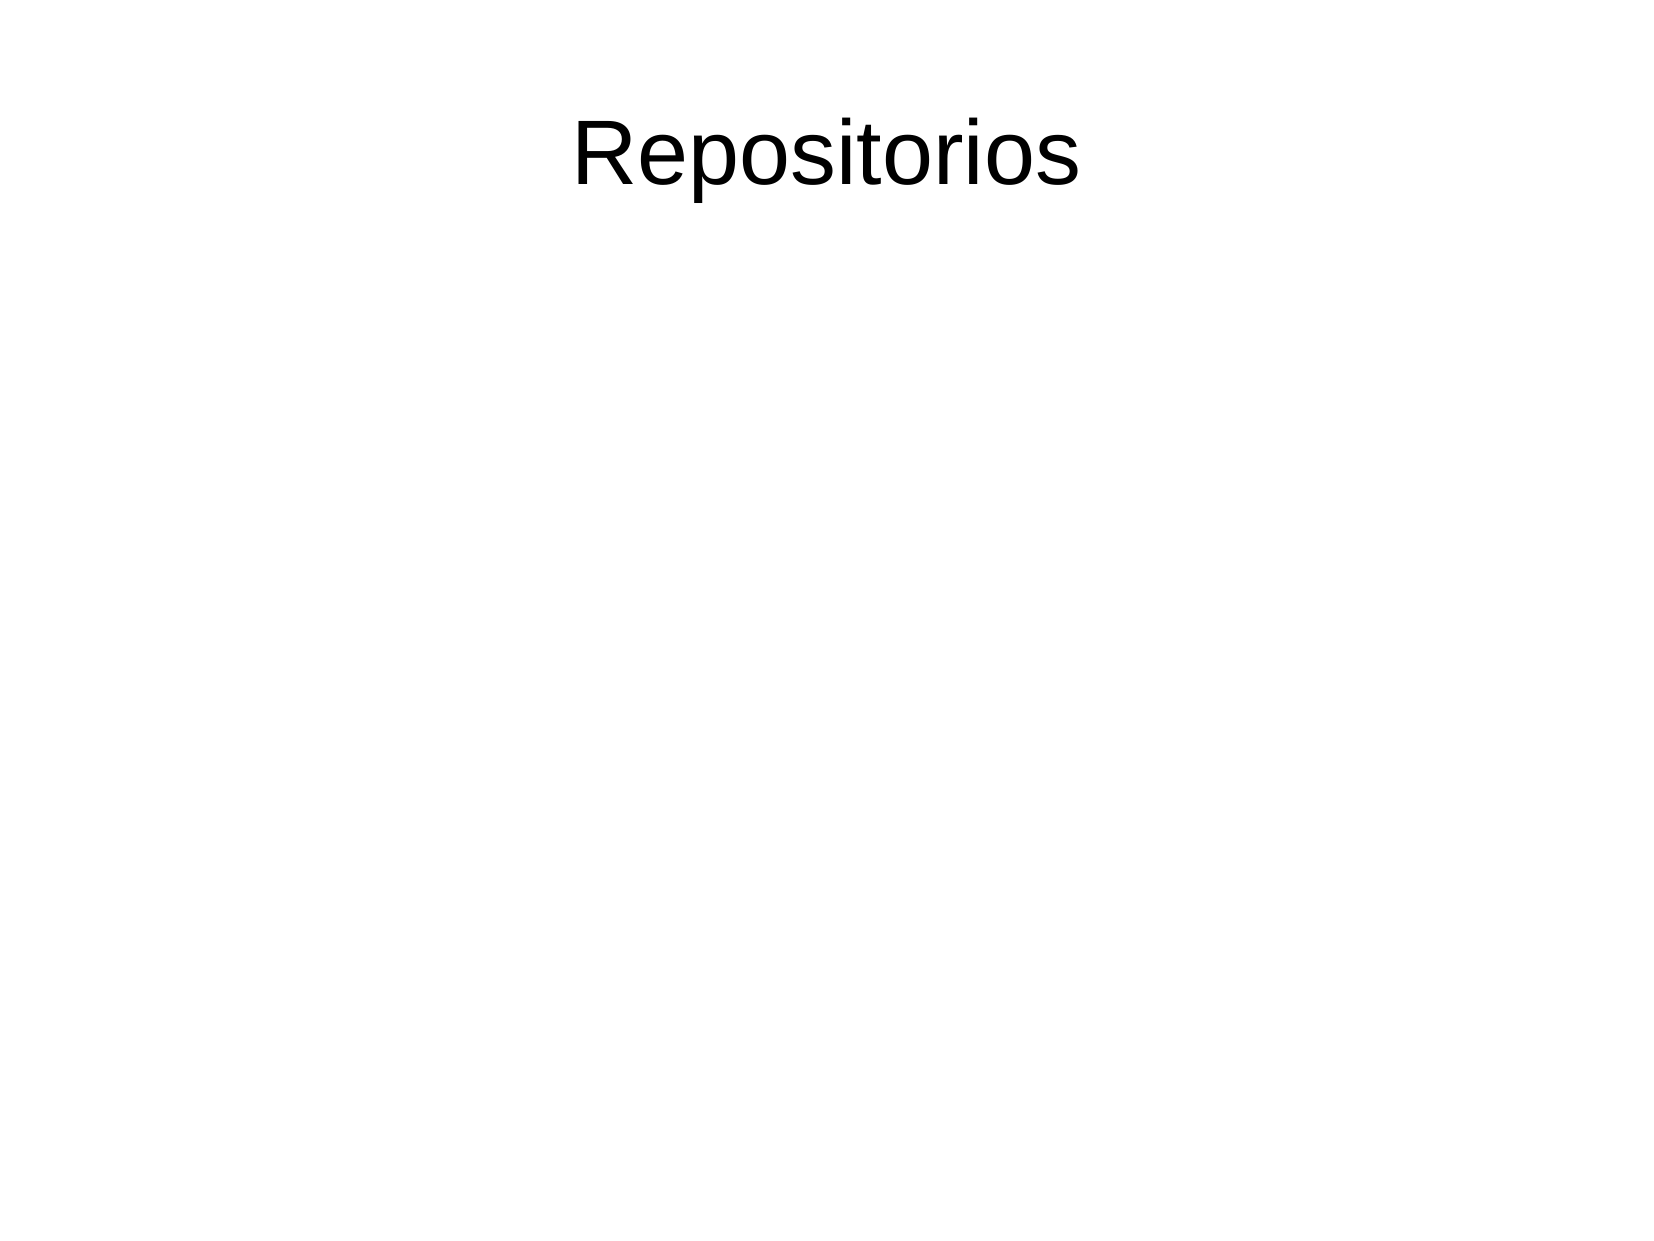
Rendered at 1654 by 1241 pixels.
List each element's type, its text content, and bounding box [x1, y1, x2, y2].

title Repositorios [82, 49, 1571, 257]
